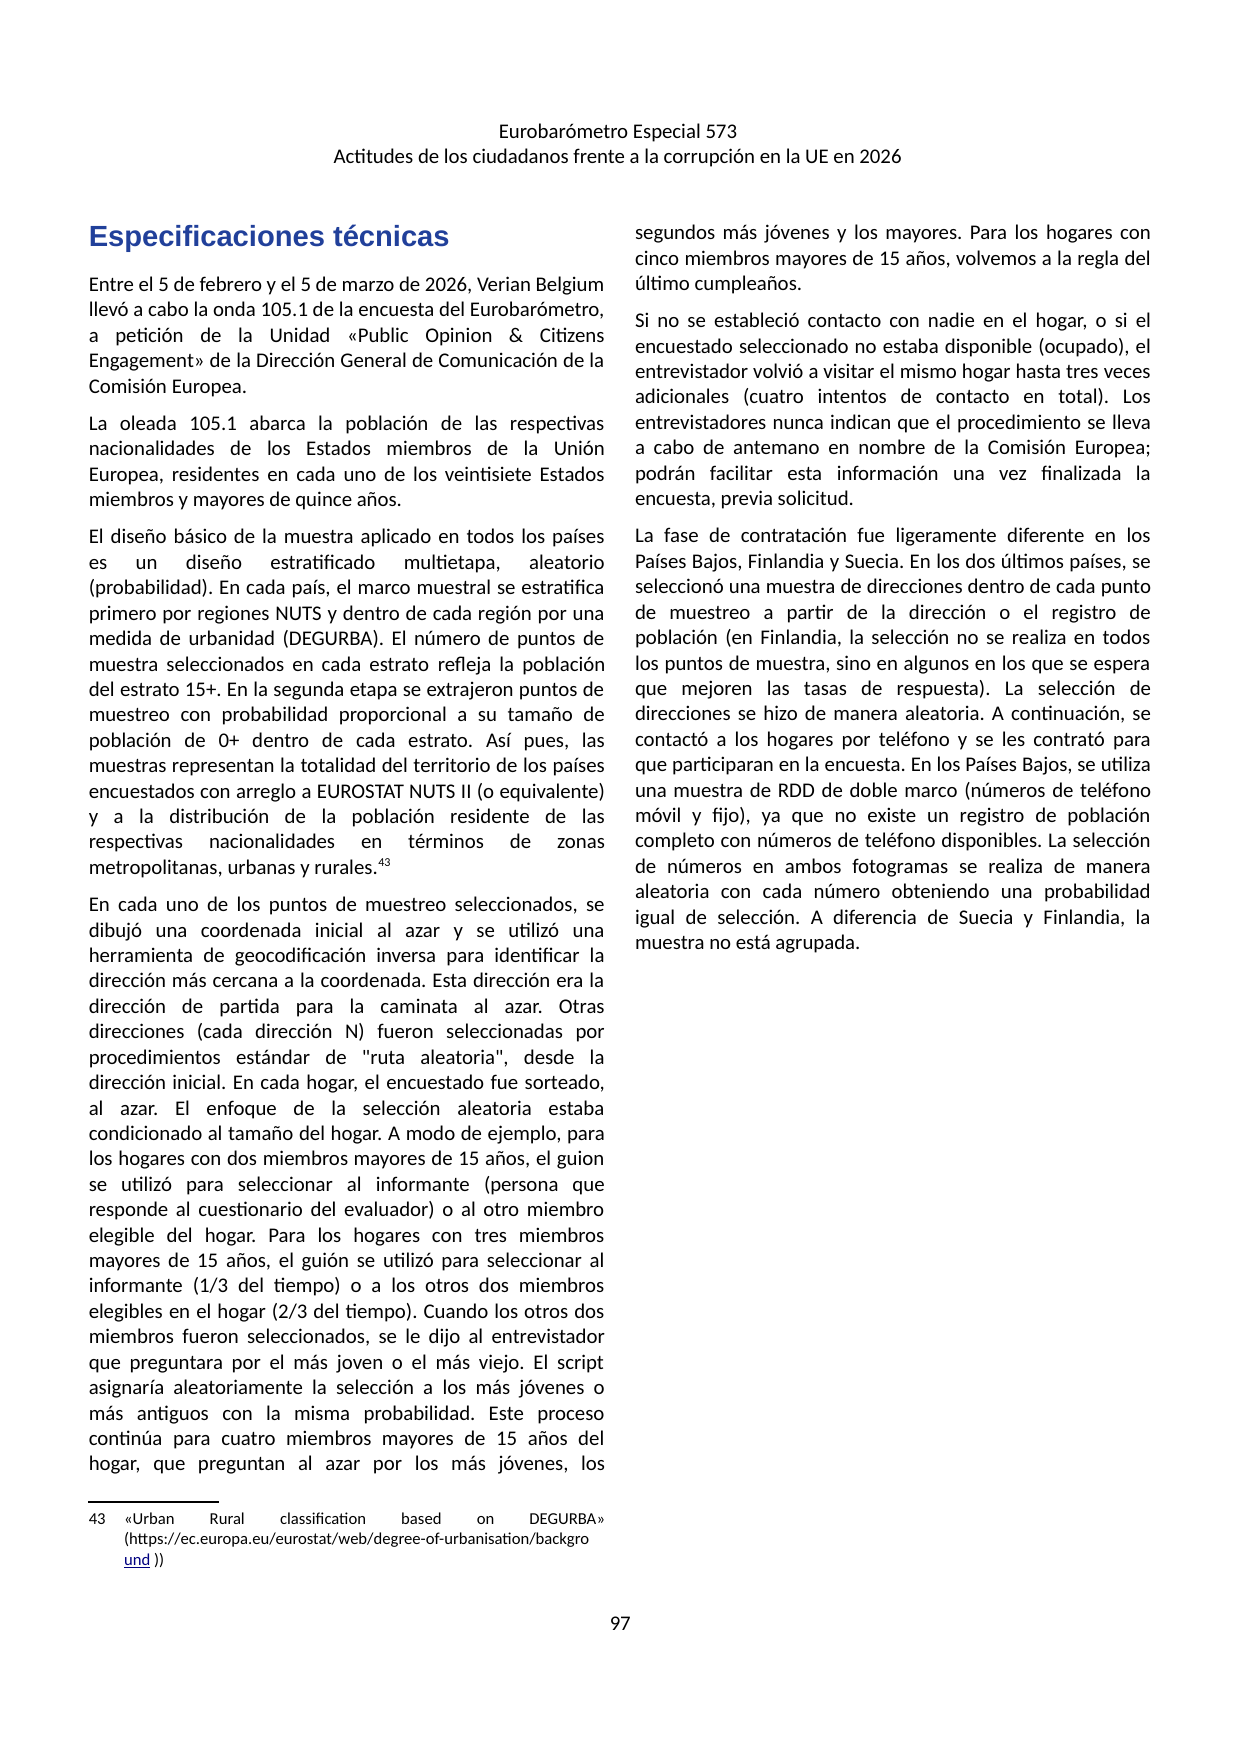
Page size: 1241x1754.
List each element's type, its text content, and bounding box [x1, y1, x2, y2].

text Entre el 5 de febrero y el 5 de marzo de 2026, Verian Belgium llevó a cabo la onda 105.1 de la encuesta del Eurobarómetro, a petición de la Unidad «Public Opinion & Citizens Engagement» de la Dirección General de Comunicación de la Comisión Europea. [88, 271, 605, 398]
text En cada uno de los puntos de muestreo seleccionados, se dibujó una coordenada inicial al azar y se utilizó una herramienta de geocodificación inversa para identificar la dirección más cercana a la coordenada. Esta dirección era la dirección de partida para la caminata al azar. Otras direcciones (cada dirección N) fueron seleccionadas por procedimientos estándar de "ruta aleatoria", desde la dirección inicial. En cada hogar, el encuestado fue sorteado, al azar. El enfoque de la selección aleatoria estaba condicionado al tamaño del hogar. A modo de ejemplo, para los hogares con dos miembros mayores de 15 años, el guion se utilizó para seleccionar al informante (persona que responde al cuestionario del evaluador) o al otro miembro elegible del hogar. Para los hogares con tres miembros mayores de 15 años, el guión se utilizó para seleccionar al informante (1/3 del tiempo) o a los otros dos miembros elegibles en el hogar (2/3 del tiempo). Cuando los otros dos miembros fueron seleccionados, se le dijo al entrevistador que preguntara por el más joven o el más viejo. El script asignaría aleatoriamente la selección a los más jóvenes o más antiguos con la misma probabilidad. Este proceso continúa para cuatro miembros mayores de 15 años del hogar, que preguntan al azar por los más jóvenes, los [88, 891, 605, 1476]
subtitle Especificaciones técnicas [88, 219, 605, 253]
text El diseño básico de la muestra aplicado en todos los países es un diseño estratificado multietapa, aleatorio (probabilidad). En cada país, el marco muestral se estratifica primero por regiones NUTS y dentro de cada región por una medida de urbanidad (DEGURBA). El número de puntos de muestra seleccionados en cada estrato refleja la población del estrato 15+. En la segunda etapa se extrajeron puntos de muestreo con probabilidad proporcional a su tamaño de población de 0+ dentro de cada estrato. Así pues, las muestras representan la totalidad del territorio de los países encuestados con arreglo a EUROSTAT NUTS II (o equivalente) y a la distribución de la población residente de las respectivas nacionalidades en términos de zonas metropolitanas, urbanas y rurales. [88, 524, 605, 879]
text «Urban Rural classification based on DEGURBA» (https://ec.europa.eu/eurostat/web/degree-of-urbanisation/backgro und )) [88, 1508, 605, 1569]
text Si no se estableció contacto con nadie en el hogar, o si el encuestado seleccionado no estaba disponible (ocupado), el entrevistador volvió a visitar el mismo hogar hasta tres veces adicionales (cuatro intentos de contacto en total). Los entrevistadores nunca indican que el procedimiento se lleva a cabo de antemano en nombre de la Comisión Europea; podrán facilitar esta información una vez finalizada la encuesta, previa solicitud. [635, 307, 1152, 511]
text La oleada 105.1 abarca la población de las respectivas nacionalidades de los Estados miembros de la Unión Europea, residentes en cada uno de los veintisiete Estados miembros y mayores de quince años. [88, 410, 605, 512]
text segundos más jóvenes y los mayores. Para los hogares con cinco miembros mayores de 15 años, volvemos a la regla del último cumpleaños. [635, 219, 1152, 296]
text La fase de contratación fue ligeramente diferente en los Países Bajos, Finlandia y Suecia. En los dos últimos países, se seleccionó una muestra de direcciones dentro de cada punto de muestreo a partir de la dirección o el registro de población (en Finlandia, la selección no se realiza en todos los puntos de muestra, sino en algunos en los que se espera que mejoren las tasas de respuesta). La selección de direcciones se hizo de manera aleatoria. A continuación, se contactó a los hogares por teléfono y se les contrató para que participaran en la encuesta. En los Países Bajos, se utiliza una muestra de RDD de doble marco (números de teléfono móvil y fijo), ya que no existe un registro de población completo con números de teléfono disponibles. La selección de números en ambos fotogramas se realiza de manera aleatoria con cada número obteniendo una probabilidad igual de selección. A diferencia de Suecia y Finlandia, la muestra no está agrupada. [635, 523, 1152, 955]
